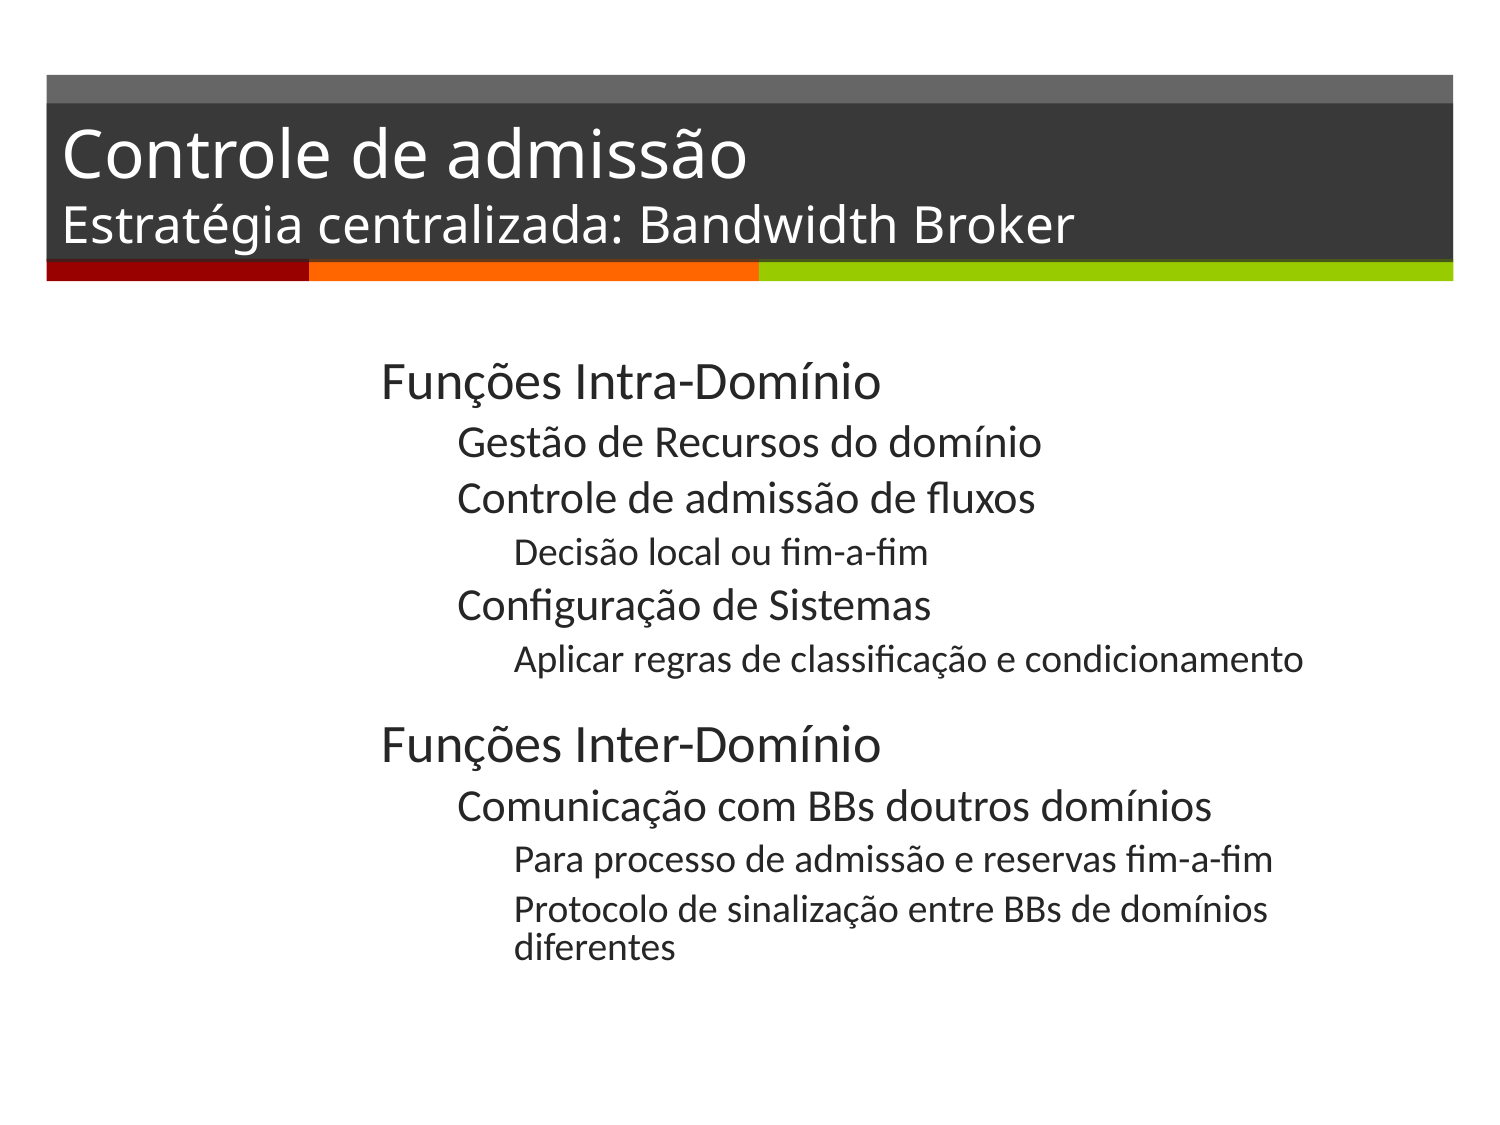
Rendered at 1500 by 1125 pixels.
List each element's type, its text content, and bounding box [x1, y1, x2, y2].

list Funções Intra-Domínio Gestão de Recursos do domínio Controle de admissão de fluxos Decisão local ou fim-a-fim Configuração de Sistemas Aplicar regras de classificação e condicionamento Funções Inter-Domínio Comunicação com BBs doutros domínios Para processo de admissão e reservas fim-a-fim Protocolo de sinalização entre BBs de domínios diferentes [292, 350, 1454, 1005]
title Controle de admissão Estratégia centralizada: Bandwidth Broker [46, 103, 1454, 263]
